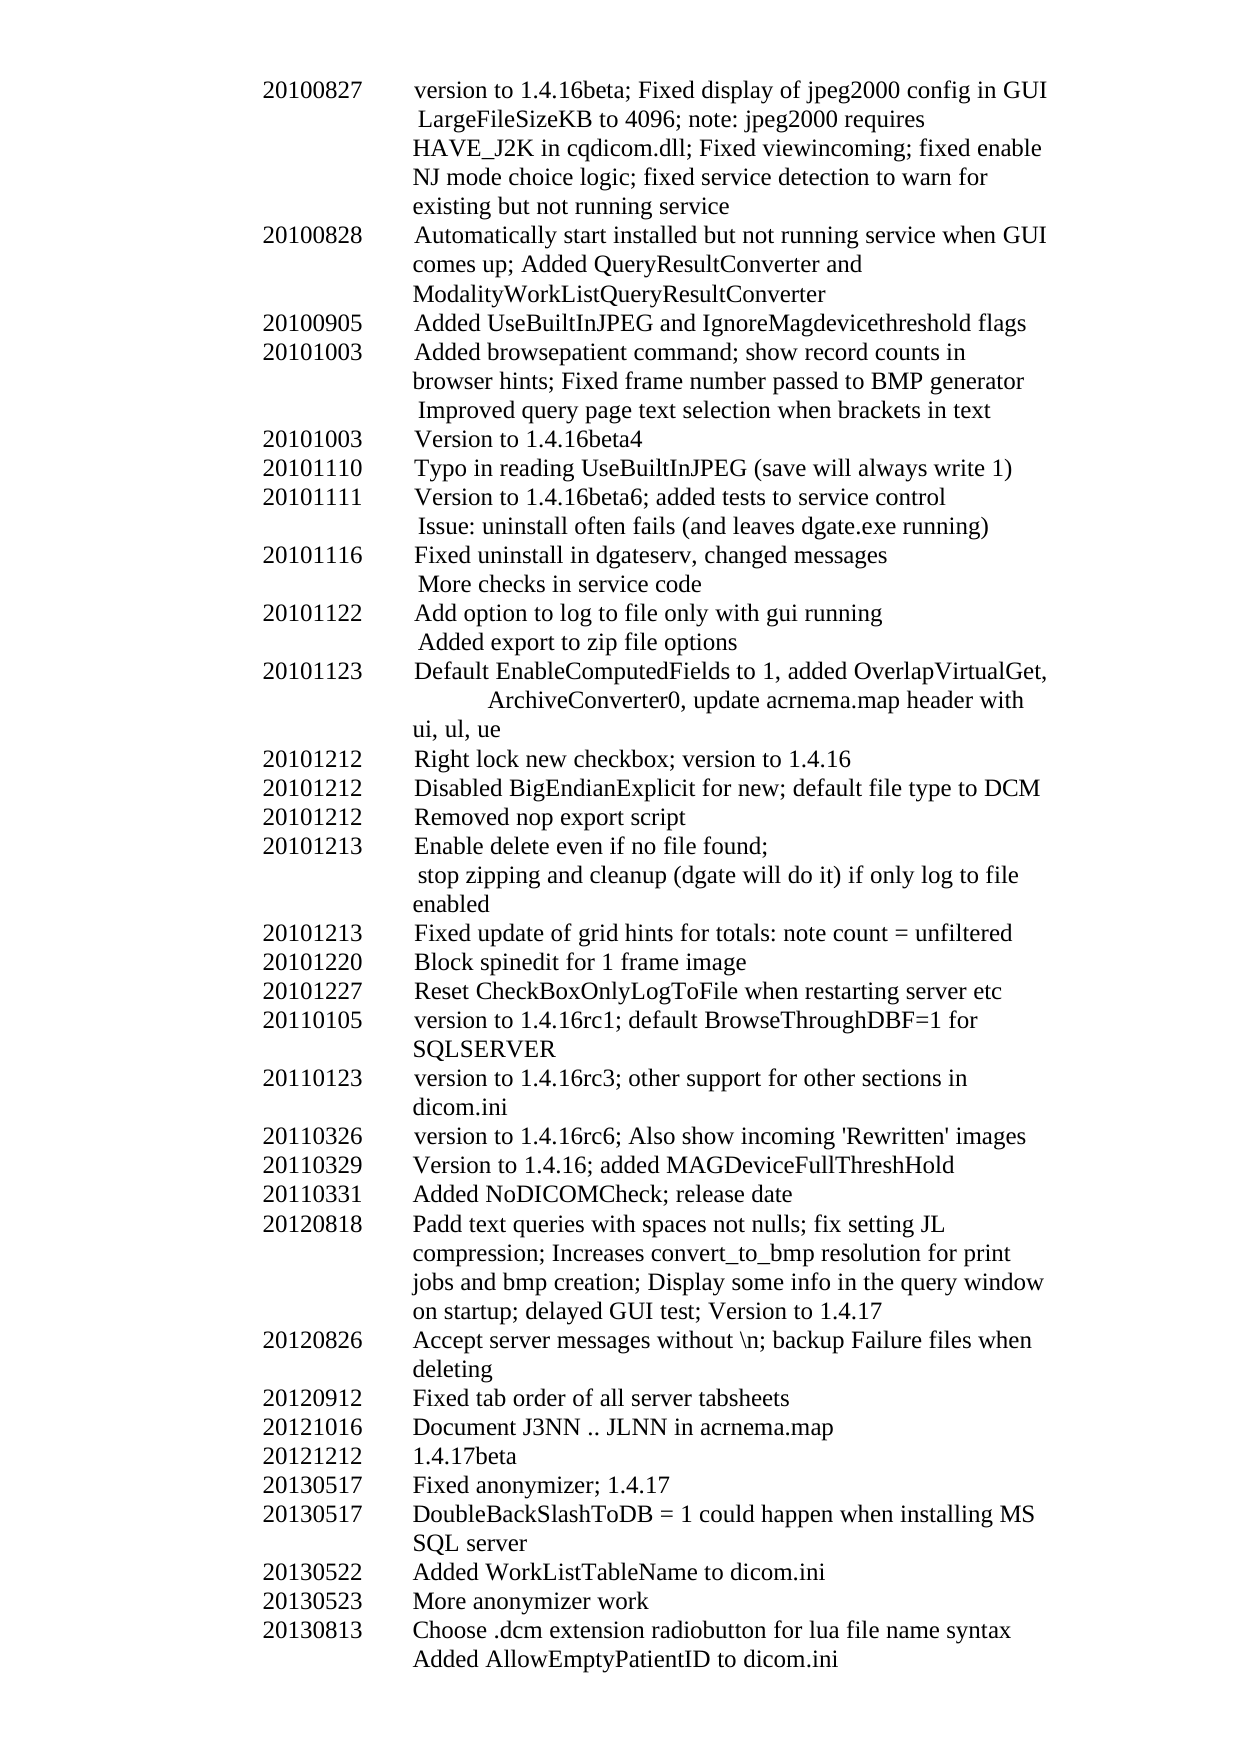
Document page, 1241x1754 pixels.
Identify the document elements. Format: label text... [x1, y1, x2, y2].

text Added export to zip file options [262, 627, 1053, 656]
text 20100828 Automatically start installed but not running service when GUI comes up; Added QueryResultConverter and ModalityWorkListQueryResultConverter [262, 220, 1053, 307]
text 20101123 Default EnableComputedFields to 1, added OverlapVirtualGet, [262, 656, 1053, 685]
text 20100827 version to 1.4.16beta; Fixed display of jpeg2000 config in GUI [262, 75, 1053, 104]
text 20120912 Fixed tab order of all server tabsheets [262, 1383, 1053, 1412]
text 20101003 Added browsepatient command; show record counts in browser hints; Fixed frame number passed to BMP generator [262, 337, 1053, 395]
text 20101213 Enable delete even if no file found; [262, 831, 1053, 860]
text 20130517 DoubleBackSlashToDB = 1 could happen when installing MS SQL server [262, 1499, 1053, 1557]
text 20101212 Right lock new checkbox; version to 1.4.16 [262, 743, 1053, 772]
text 20101212 Removed nop export script [262, 802, 1053, 831]
text 20130517 Fixed anonymizer; 1.4.17 [262, 1470, 1053, 1499]
text More checks in service code [262, 569, 1053, 598]
text 20101122 Add option to log to file only with gui running [262, 598, 1053, 627]
text 20120818 Padd text queries with spaces not nulls; fix setting JL compression; Increases convert_to_bmp resolution for print jobs and bmp creation; Display some info in the query window on startup; delayed GUI test; Version to 1.4.17 [262, 1208, 1053, 1325]
text 20101110 Typo in reading UseBuiltInJPEG (save will always write 1) [262, 453, 1053, 482]
text 20121016 Document J3NN .. JLNN in acrnema.map [262, 1412, 1053, 1441]
text 20101003 Version to 1.4.16beta4 [262, 424, 1053, 453]
text Issue: uninstall often fails (and leaves dgate.exe running) [262, 511, 1053, 540]
text 20101227 Reset CheckBoxOnlyLogToFile when restarting server etc [262, 976, 1053, 1005]
text 20110105 version to 1.4.16rc1; default BrowseThroughDBF=1 for SQLSERVER [262, 1005, 1053, 1063]
text stop zipping and cleanup (dgate will do it) if only log to file enabled [262, 860, 1053, 918]
text 20101220 Block spinedit for 1 frame image [262, 947, 1053, 976]
text ArchiveConverter0, update acrnema.map header with ui, ul, ue [262, 685, 1053, 743]
text LargeFileSizeKB to 4096; note: jpeg2000 requires HAVE_J2K in cqdicom.dll; Fixed viewincoming; fixed enable NJ mode choice logic; fixed service detection to warn for existing but not running service [262, 104, 1053, 220]
text 20101111 Version to 1.4.16beta6; added tests to service control [262, 482, 1053, 511]
text 20100905 Added UseBuiltInJPEG and IgnoreMagdevicethreshold flags [262, 307, 1053, 337]
text 20110326 version to 1.4.16rc6; Also show incoming 'Rewritten' images [262, 1121, 1053, 1150]
text 20121212 1.4.17beta [262, 1441, 1053, 1470]
text 20110123 version to 1.4.16rc3; other support for other sections in dicom.ini [262, 1063, 1053, 1121]
text 20130523 More anonymizer work [262, 1586, 1053, 1615]
text 20110331 Added NoDICOMCheck; release date [262, 1179, 1053, 1208]
text 20110329 Version to 1.4.16; added MAGDeviceFullThreshHold [262, 1150, 1053, 1179]
text 20101116 Fixed uninstall in dgateserv, changed messages [262, 540, 1053, 569]
text 20130522 Added WorkListTableName to dicom.ini [262, 1557, 1053, 1586]
text 20130813 Choose .dcm extension radiobutton for lua file name syntax [262, 1615, 1053, 1644]
text 20101213 Fixed update of grid hints for totals: note count = unfiltered [262, 918, 1053, 947]
text Improved query page text selection when brackets in text [262, 395, 1053, 424]
text Added AllowEmptyPatientID to dicom.ini [262, 1644, 1053, 1673]
text 20101212 Disabled BigEndianExplicit for new; default file type to DCM [262, 772, 1053, 802]
text 20120826 Accept server messages without \n; backup Failure files when deleting [262, 1325, 1053, 1383]
